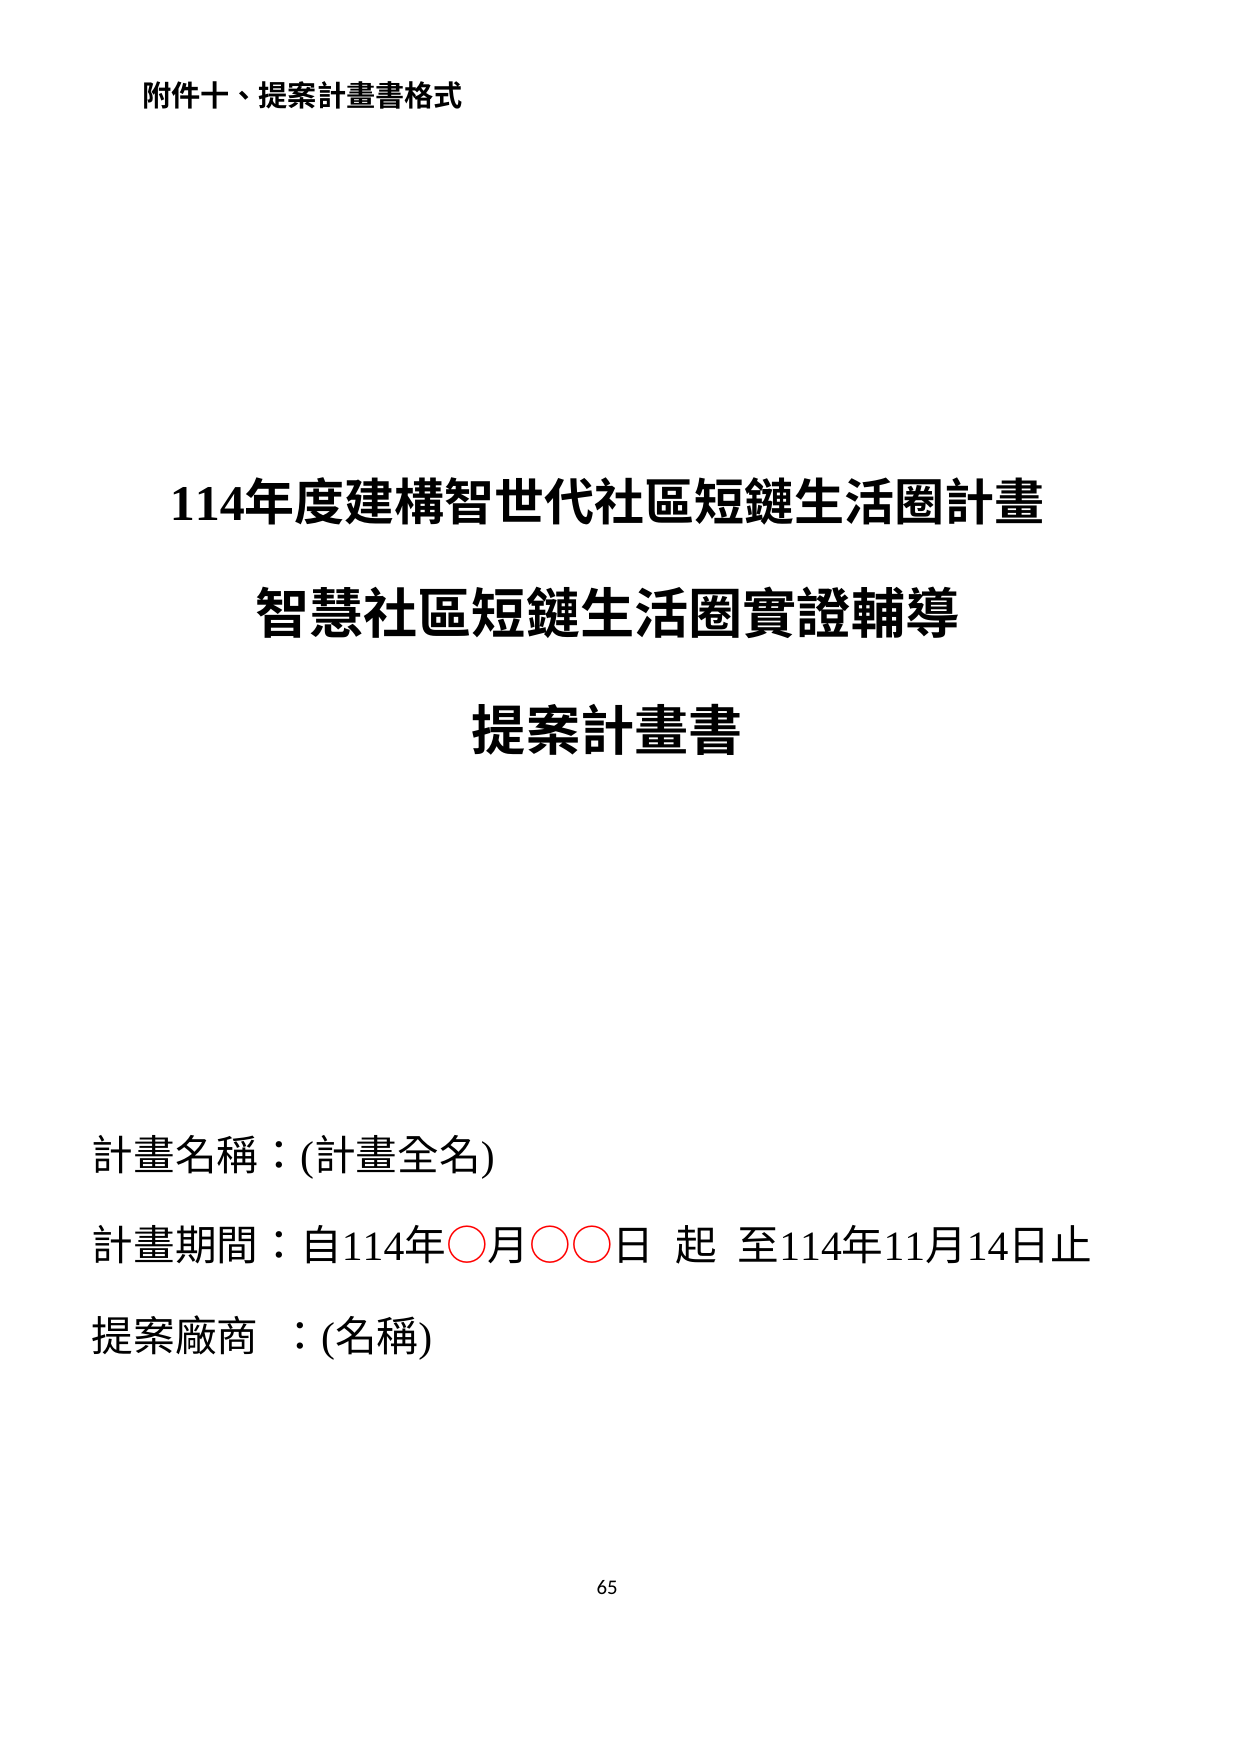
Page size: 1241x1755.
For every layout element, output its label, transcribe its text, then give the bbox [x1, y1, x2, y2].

text 提案廠商 ：(名稱) [92, 1303, 1122, 1363]
text 計畫名稱：(計畫全名) [92, 1122, 1122, 1182]
text 智慧社區短鏈生活圈實證輔導 [92, 570, 1122, 649]
subtitle 附件十、提案計畫書格式 [142, 67, 1122, 117]
text 計畫期間：自114年○月○○日 起 至114年11月14日止 [92, 1212, 1122, 1273]
text 提案計畫書 [92, 688, 1122, 766]
text 114年度建構智世代社區短鏈生活圈計畫 [92, 462, 1122, 534]
